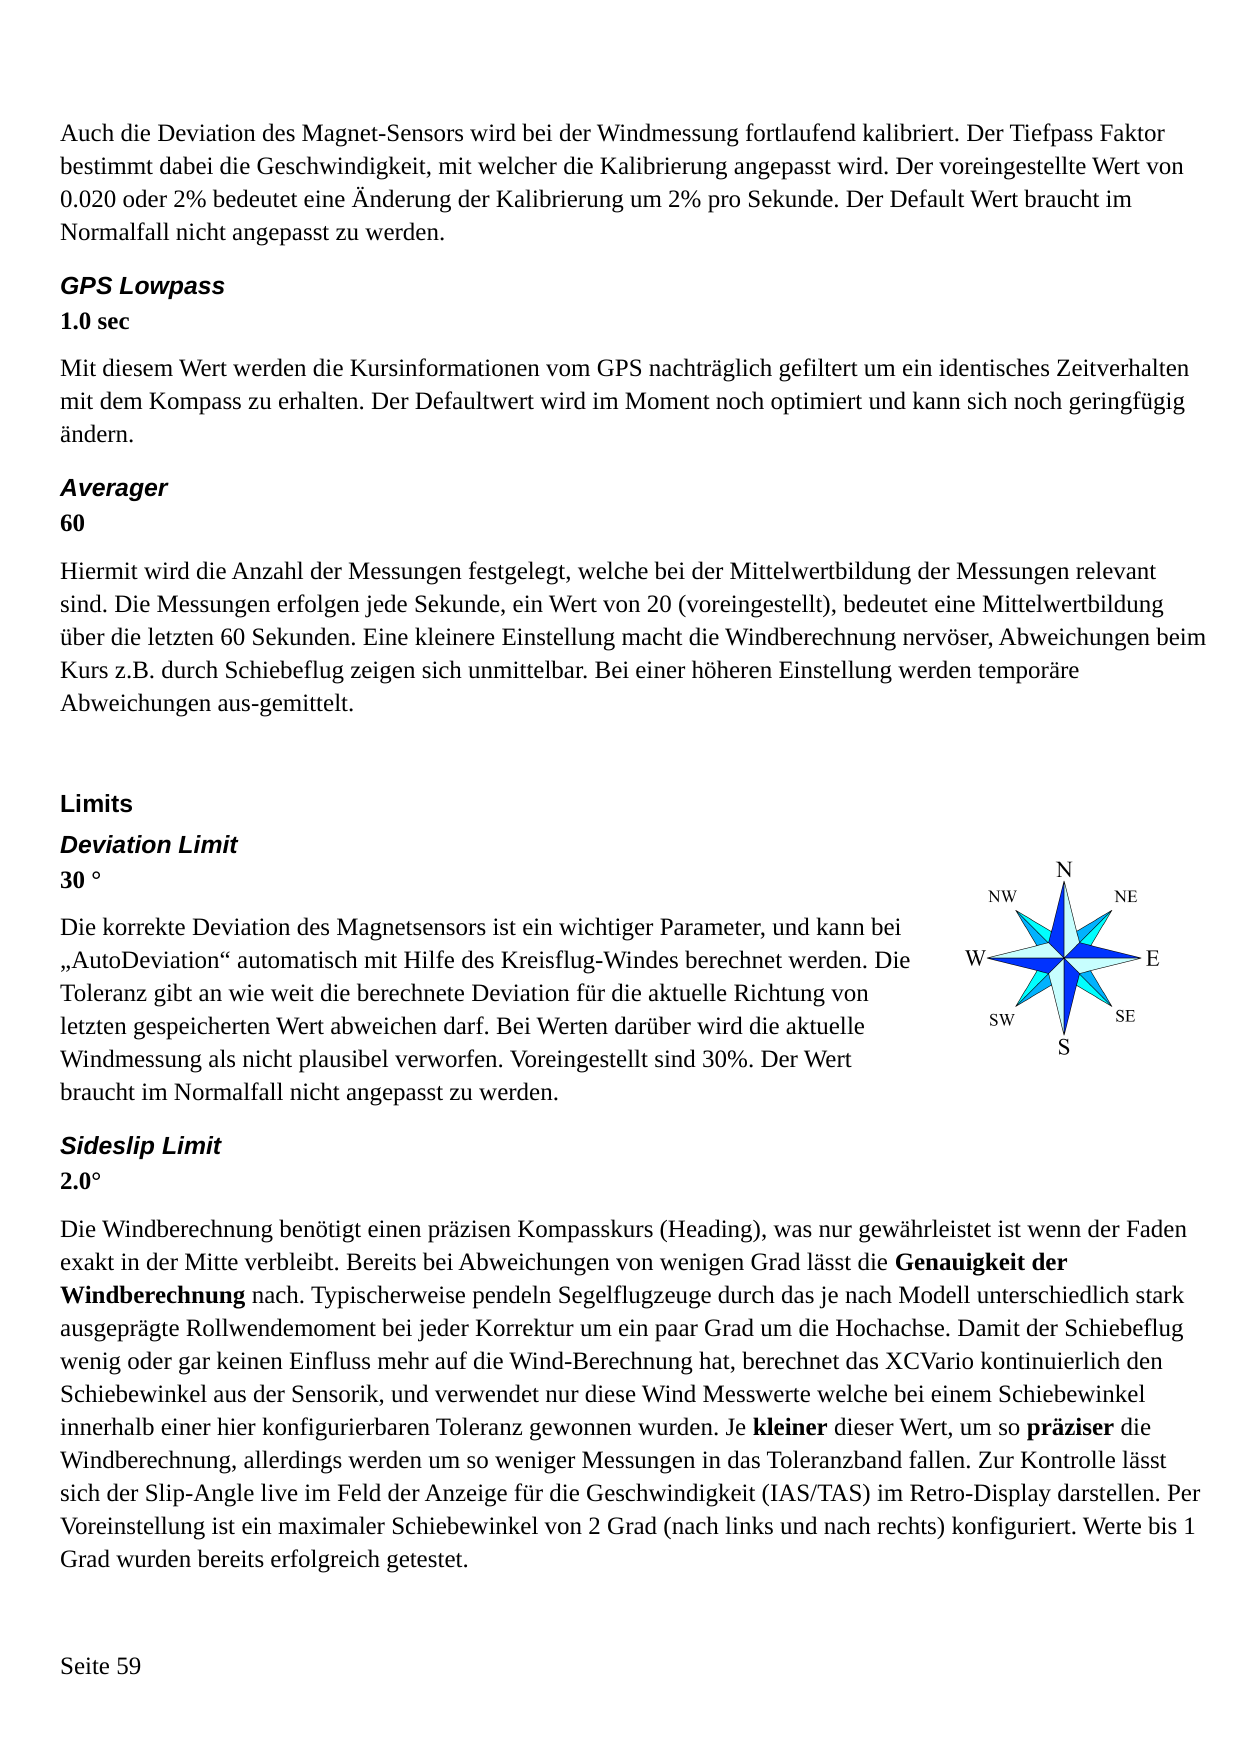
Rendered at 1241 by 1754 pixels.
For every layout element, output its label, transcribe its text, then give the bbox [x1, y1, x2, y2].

text Mit diesem Wert werden die Kursinformationen vom GPS nachträglich gefiltert um ein identisches Zeitverhalten mit dem Kompass zu erhalten. Der Defaultwert wird im Moment noch optimiert und kann sich noch geringfügig ändern. [60, 353, 1207, 448]
picture [961, 855, 1168, 1062]
subtitle Deviation Limit [60, 830, 1207, 858]
text Hiermit wird die Anzahl der Messungen festgelegt, welche bei der Mittelwertbildung der Messungen relevant sind. Die Messungen erfolgen jede Sekunde, ein Wert von 20 (voreingestellt), bedeutet eine Mittelwertbildung über die letzten 60 Sekunden. Eine kleinere Einstellung macht die Windberechnung nervöser, Abweichungen beim Kurs z.B. durch Schiebeflug zeigen sich unmittelbar. Bei einer höheren Einstellung werden temporäre Abweichungen aus-gemittelt. [60, 556, 1207, 717]
subtitle GPS Lowpass [60, 271, 1207, 299]
text Auch die Deviation des Magnet-Sensors wird bei der Windmessung fortlaufend kalibriert. Der Tiefpass Faktor bestimmt dabei die Geschwindigkeit, mit welcher die Kalibrierung angepasst wird. Der voreingestellte Wert von 0.020 oder 2% bedeutet eine Änderung der Kalibrierung um 2% pro Sekunde. Der Default Wert braucht im Normalfall nicht angepasst zu werden. [60, 118, 1207, 246]
text Die Windberechnung benötigt einen präzisen Kompasskurs (Heading), was nur gewährleistet ist wenn der Faden exakt in der Mitte verbleibt. Bereits bei Abweichungen von wenigen Grad lässt die Genauigkeit der Windberechnung nach. Typischerweise pendeln Segelflugzeuge durch das je nach Modell unterschiedlich stark ausgeprägte Rollwendemoment bei jeder Korrektur um ein paar Grad um die Hochachse. Damit der Schiebeflug wenig oder gar keinen Einfluss mehr auf die Wind-Berechnung hat, berechnet das XCVario kontinuierlich den Schiebewinkel aus der Sensorik, und verwendet nur diese Wind Messwerte welche bei einem Schiebewinkel innerhalb einer hier konfigurierbaren Toleranz gewonnen wurden. Je kleiner dieser Wert, um so präziser die Windberechnung, allerdings werden um so weniger Messungen in das Toleranzband fallen. Zur Kontrolle lässt sich der Slip-Angle live im Feld der Anzeige für die Geschwindigkeit (IAS/TAS) im Retro-Display darstellen. Per Voreinstellung ist ein maximaler Schiebewinkel von 2 Grad (nach links und nach rechts) konfiguriert. Werte bis 1 Grad wurden bereits erfolgreich getestet. [60, 1214, 1207, 1573]
text Die korrekte Deviation des Magnetsensors ist ein wichtiger Parameter, und kann bei „AutoDeviation“ automatisch mit Hilfe des Kreisflug-Windes berechnet werden. Die Toleranz gibt an wie weit die berechnete Deviation für die aktuelle Richtung von letzten gespeicherten Wert abweichen darf. Bei Werten darüber wird die aktuelle Windmessung als nicht plausibel verworfen. Voreingestellt sind 30%. Der Wert braucht im Normalfall nicht angepasst zu werden. [60, 912, 1207, 1106]
subtitle Averager [60, 473, 1207, 502]
text 60 [60, 508, 1207, 537]
subtitle Sideslip Limit [60, 1131, 1207, 1160]
text 2.0° [60, 1166, 1207, 1195]
text 30 ° [60, 865, 961, 893]
text [1168, 865, 1207, 893]
subtitle Limits [60, 789, 1207, 817]
text 1.0 sec [60, 306, 1207, 334]
